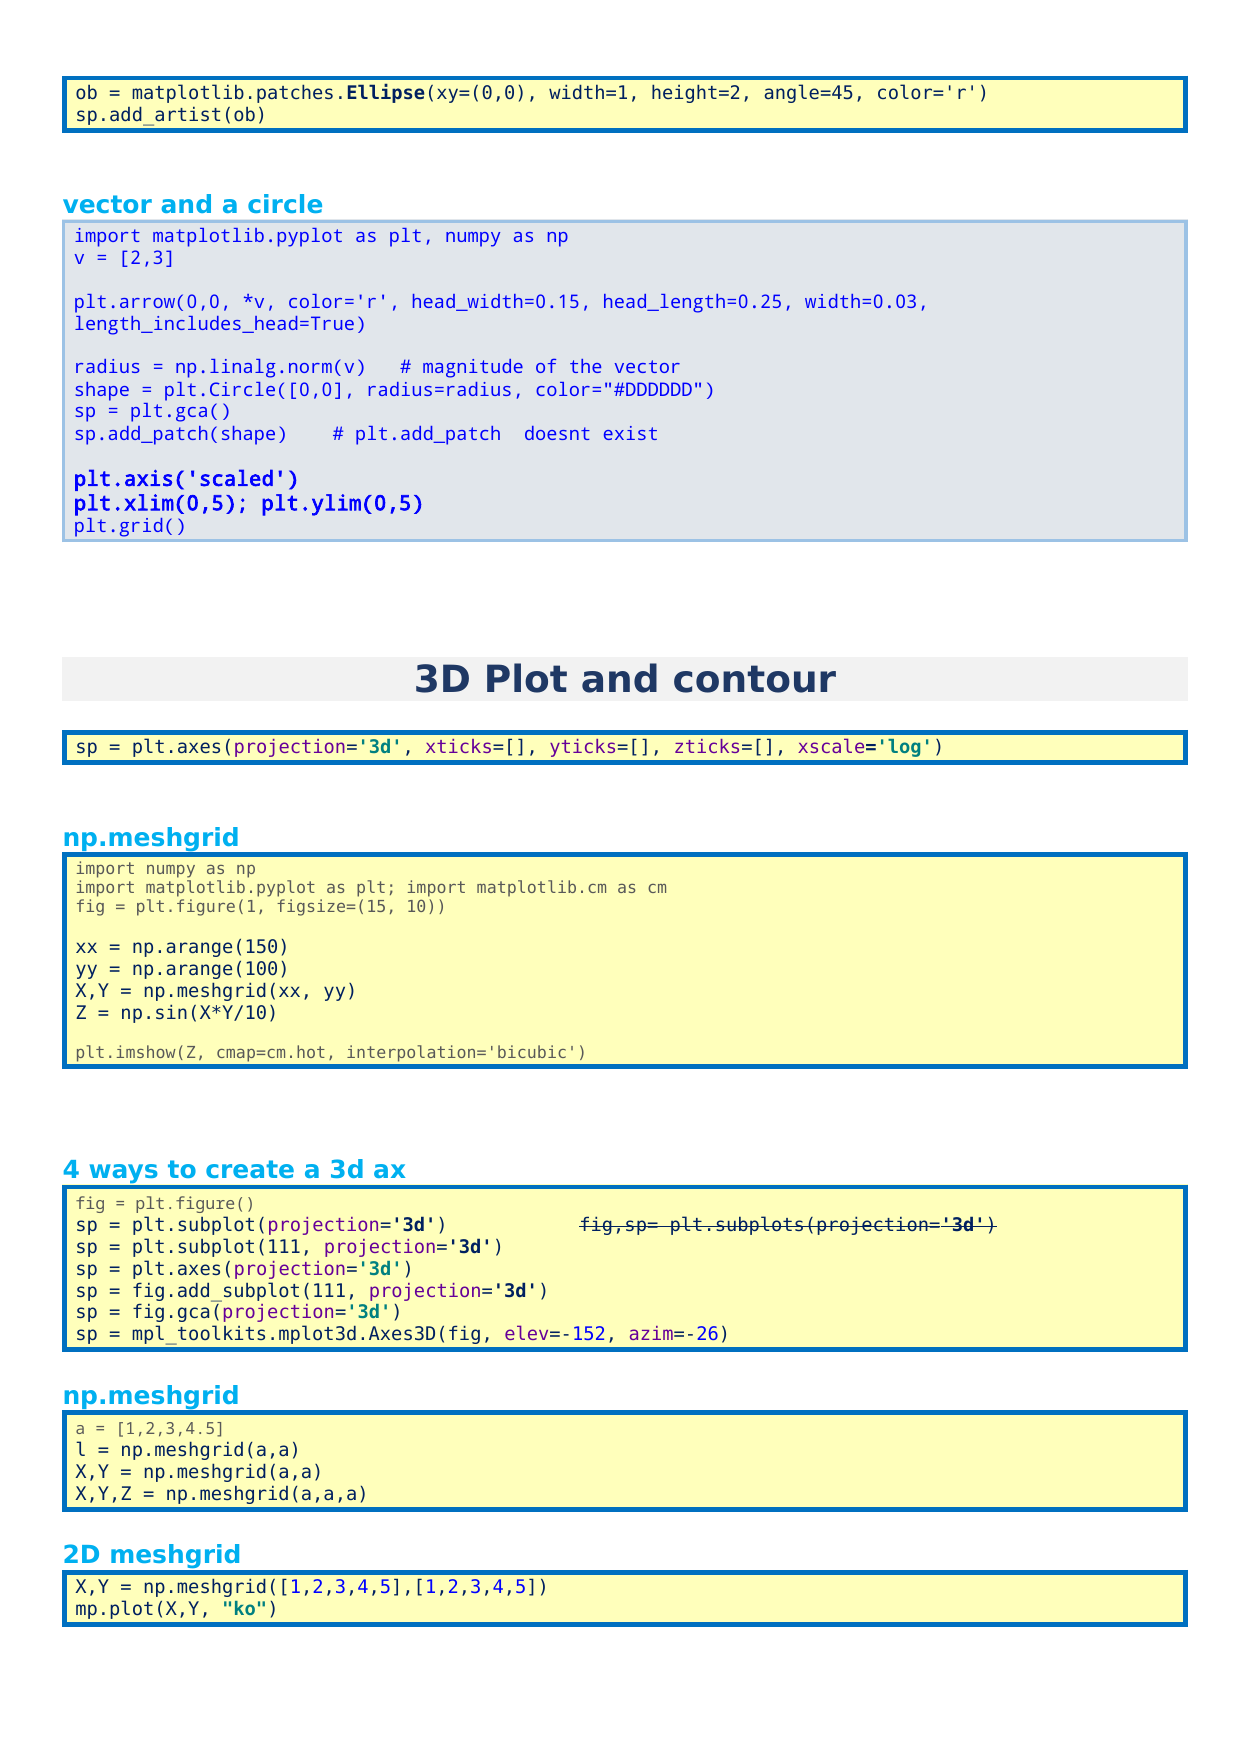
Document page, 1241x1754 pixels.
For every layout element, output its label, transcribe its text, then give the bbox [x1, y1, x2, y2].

text plt.axis('scaled') [65, 461, 1184, 486]
text sp.add_artist(ob) [67, 97, 1183, 128]
text plt.imshow(Z, cmap=cm.hot, interpolation='bicubic') [67, 1036, 1183, 1064]
text fig = plt.figure(1, figsize=(15, 10)) [67, 891, 1183, 910]
text plt.grid() [65, 510, 1184, 539]
title np.meshgrid [62, 1381, 1188, 1410]
text shape = plt.Circle([0,0], radius=radius, color="#DDDDDD") [65, 373, 1184, 395]
title vector and a circle [62, 190, 1188, 219]
text yy = np.arange(100) [67, 951, 1183, 973]
title 2D meshgrid [62, 1541, 1188, 1570]
text import numpy as np [67, 857, 1183, 871]
text sp = plt.gca() [65, 395, 1184, 417]
text import matplotlib.pyplot as plt; import matplotlib.cm as cm [67, 871, 1183, 891]
text sp = fig.gca(projection='3d') sp = mpl_toolkits.mplot3d.Axes3D(fig, elev=-152, azim=-26) [67, 1295, 1183, 1347]
text plt.arrow(0,0, *v, color='r', head_width=0.15, head_length=0.25, width=0.03, length_includes_head=True) [65, 285, 1184, 329]
title 4 ways to create a 3d ax [62, 1155, 1188, 1184]
text fig = plt.figure() sp = plt.subplot(projection='3d') fig,sp= plt.subplots(projection='3d') [67, 1189, 1183, 1229]
text a = [1,2,3,4.5] l = np.meshgrid(a,a) X,Y = np.meshgrid(a,a) X,Y,Z = np.meshgrid(a,a,a) [67, 1415, 1183, 1507]
text xx = np.arange(150) [67, 929, 1183, 951]
text sp = plt.axes(projection='3d', xticks=[], yticks=[], zticks=[], xscale='log') [67, 735, 1183, 760]
subtitle 3D Plot and contour [62, 657, 1188, 701]
text X,Y = np.meshgrid([1,2,3,4,5],[1,2,3,4,5]) mp.plot(X,Y, "ko") [67, 1575, 1183, 1622]
text radius = np.linalg.norm(v) # magnitude of the vector [65, 351, 1184, 373]
text v = [2,3] [65, 241, 1184, 263]
text sp = plt.subplot(111, projection='3d') [67, 1229, 1183, 1251]
title np.meshgrid [62, 823, 1188, 852]
text sp = plt.axes(projection='3d') sp = fig.add_subplot(111, projection='3d') [67, 1251, 1183, 1295]
text X,Y = np.meshgrid(xx, yy) [67, 973, 1183, 995]
text ob = matplotlib.patches.Ellipse(xy=(0,0), width=1, height=2, angle=45, color='r') [67, 80, 1183, 97]
text import matplotlib.pyplot as plt, numpy as np [65, 223, 1184, 241]
text plt.xlim(0,5); plt.ylim(0,5) [65, 486, 1184, 510]
text sp.add_patch(shape) # plt.add_patch doesnt exist [65, 417, 1184, 439]
text Z = np.sin(X*Y/10) [67, 995, 1183, 1017]
